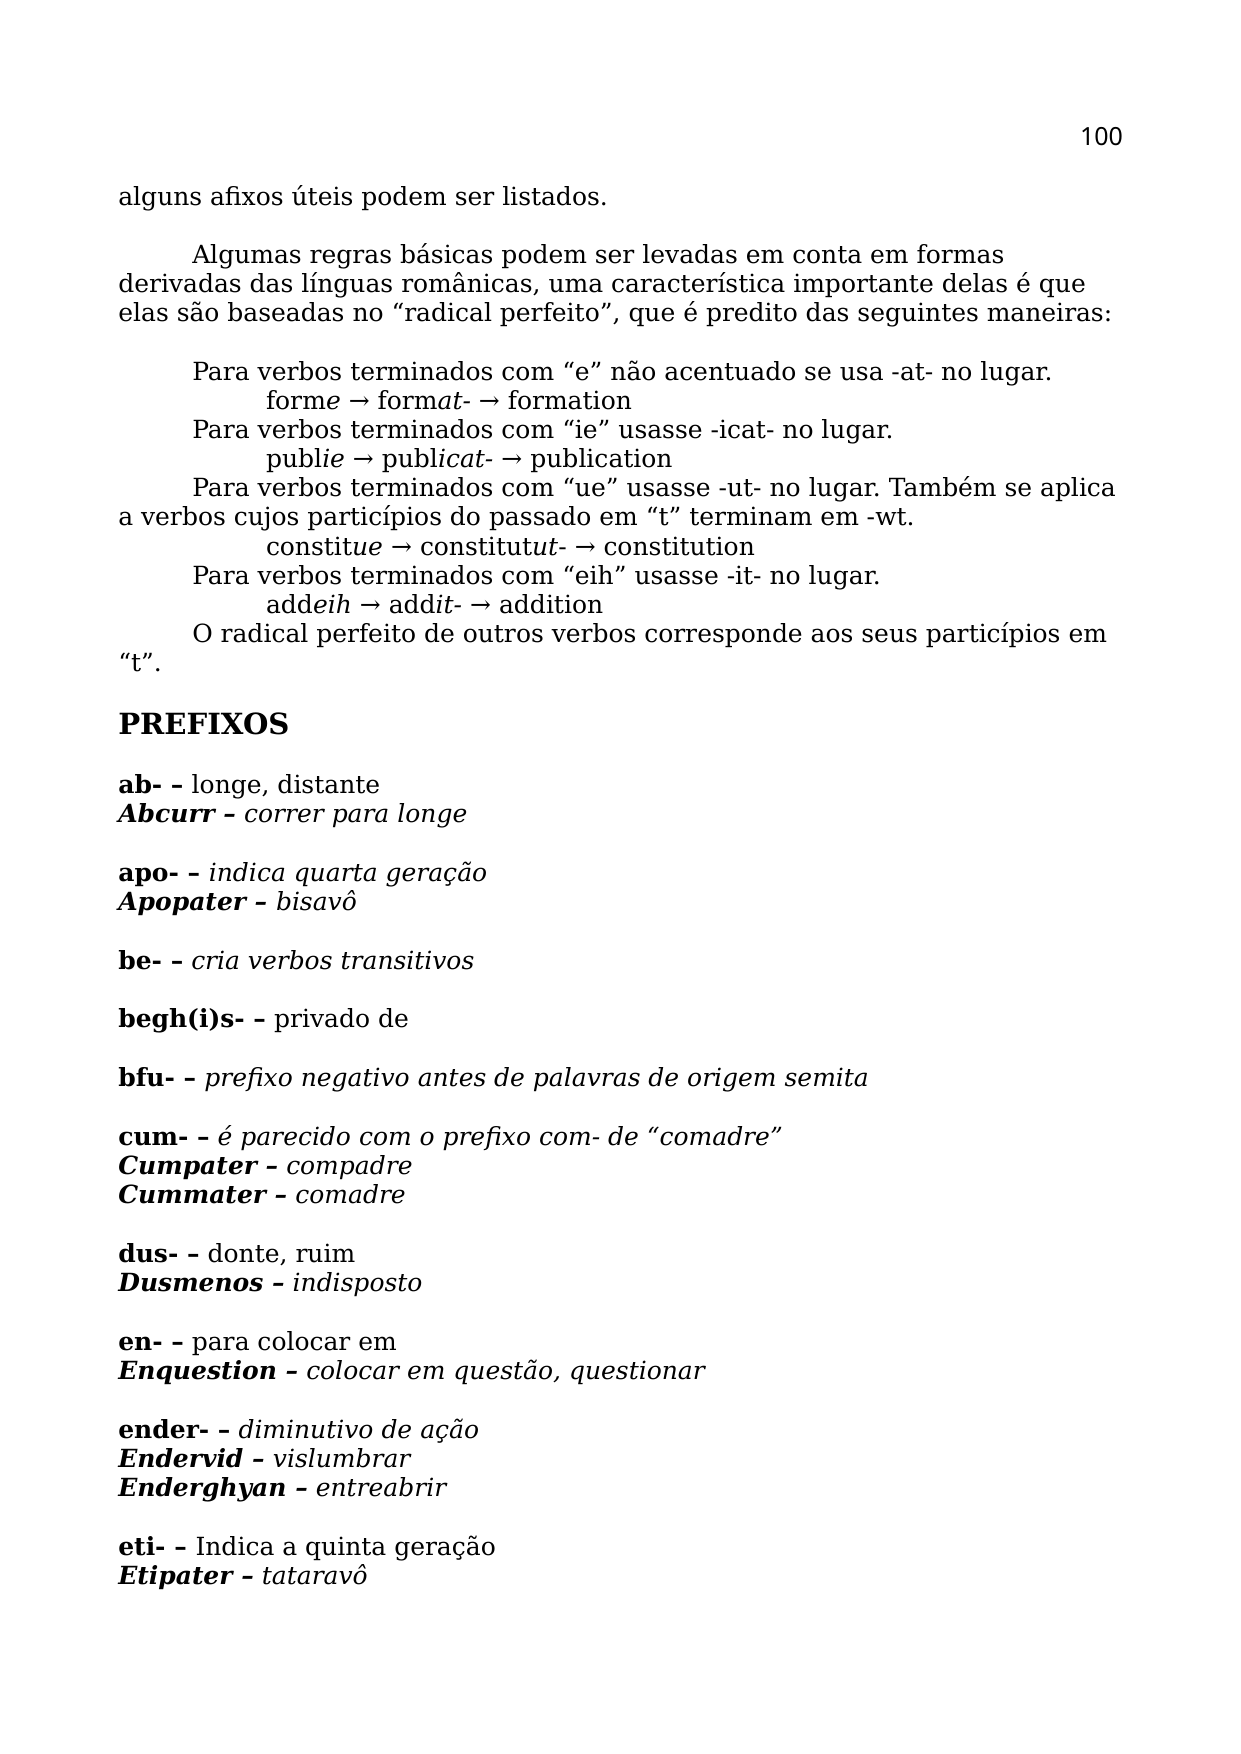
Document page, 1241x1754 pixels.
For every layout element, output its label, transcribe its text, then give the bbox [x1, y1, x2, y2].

text forme → format- → formation [118, 386, 1123, 415]
subtitle PREFIXOS [118, 707, 1123, 741]
text Dusmenos – indisposto [118, 1268, 1123, 1298]
text Etipater – tataravô [118, 1561, 1123, 1591]
text en- – para colocar em [118, 1327, 1123, 1356]
text alguns afixos úteis podem ser listados. [118, 182, 1123, 211]
text O radical perfeito de outros verbos corresponde aos seus particípios em “t”. [118, 619, 1123, 677]
text Para verbos terminados com “eih” usasse -it- no lugar. [118, 561, 1123, 590]
text ab- – longe, distante [118, 770, 1123, 799]
text publie → publicat- → publication [118, 444, 1123, 473]
text begh(i)s- – privado de [118, 1004, 1123, 1034]
text Algumas regras básicas podem ser levadas em conta em formas derivadas das línguas românicas, uma característica importante delas é que elas são baseadas no “radical perfeito”, que é predito das seguintes maneiras: [118, 240, 1123, 327]
text Cummater – comadre [118, 1180, 1123, 1210]
text Para verbos terminados com “e” não acentuado se usa -at- no lugar. [118, 357, 1123, 386]
text ender- – diminutivo de ação [118, 1415, 1123, 1444]
text Cumpater – compadre [118, 1151, 1123, 1180]
text Enderghyan – entreabrir [118, 1473, 1123, 1503]
text Para verbos terminados com “ue” usasse -ut- no lugar. Também se aplica a verbos cujos particípios do passado em “t” terminam em -wt. [118, 473, 1123, 532]
text Endervid – vislumbrar [118, 1444, 1123, 1473]
text Enquestion – colocar em questão, questionar [118, 1356, 1123, 1386]
text Para verbos terminados com “ie” usasse -icat- no lugar. [118, 415, 1123, 444]
text cum- – é parecido com o prefixo com- de “comadre” [118, 1122, 1123, 1151]
text be- – cria verbos transitivos [118, 946, 1123, 975]
text apo- – indica quarta geração [118, 858, 1123, 887]
text bfu- – prefixo negativo antes de palavras de origem semita [118, 1063, 1123, 1092]
text addeih → addit- → addition [118, 590, 1123, 619]
text eti- – Indica a quinta geração [118, 1532, 1123, 1561]
text Abcurr – correr para longe [118, 799, 1123, 829]
text constitue → constitutut- → constitution [118, 532, 1123, 561]
text Apopater – bisavô [118, 887, 1123, 917]
text dus- – donte, ruim [118, 1239, 1123, 1268]
